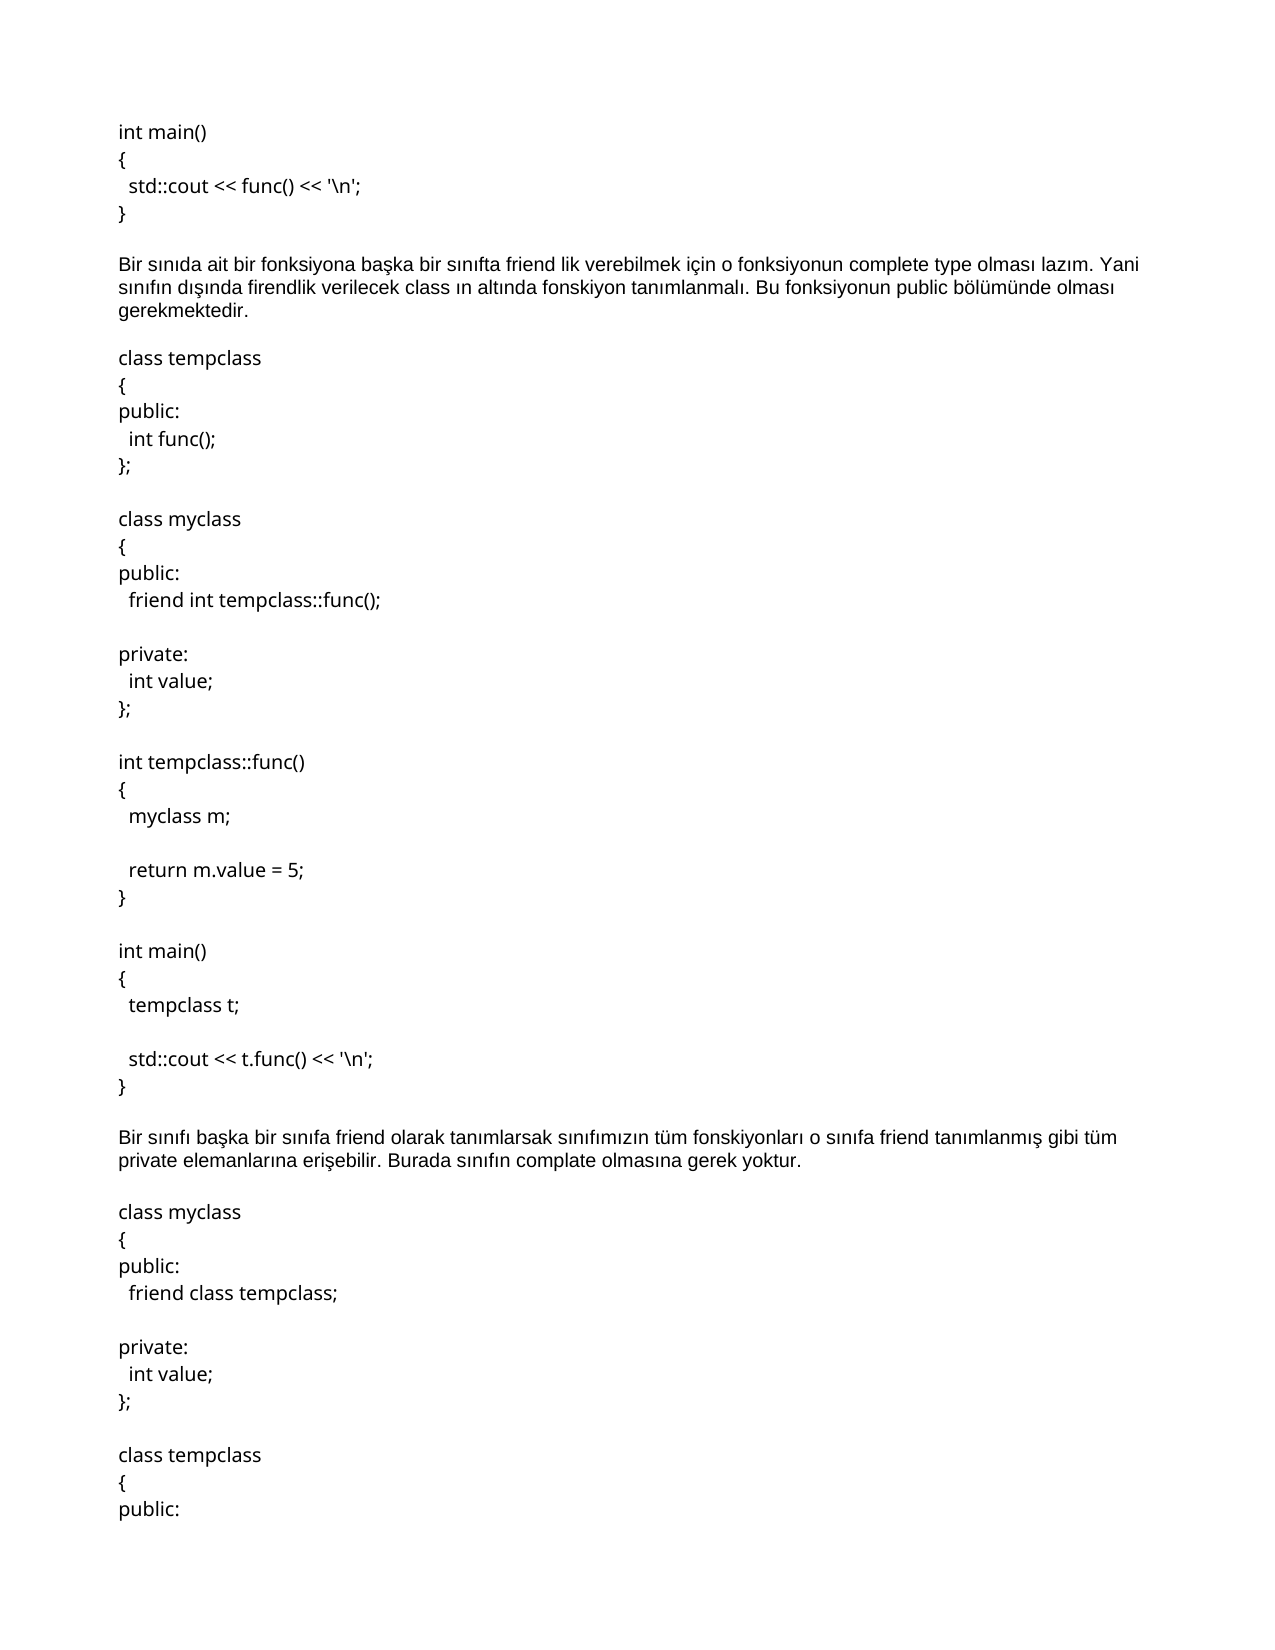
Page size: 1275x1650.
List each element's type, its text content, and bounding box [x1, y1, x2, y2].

text class tempclass [118, 1441, 1157, 1468]
text friend int tempclass::func(); [118, 587, 1157, 614]
text int main() [118, 118, 1157, 145]
text int main() [118, 937, 1157, 964]
text }; [118, 1387, 1157, 1414]
text class tempclass [118, 344, 1157, 371]
text int value; [118, 668, 1157, 694]
text { [118, 776, 1157, 802]
text { [118, 1226, 1157, 1253]
text sınıfın dışında firendlik verilecek class ın altında fonskiyon tanımlanmalı. Bu fonksiyonun public bölümünde olması gerekmektedir. [118, 276, 1157, 321]
text return m.value = 5; [118, 856, 1157, 883]
text { [118, 964, 1157, 991]
text myclass m; [118, 802, 1157, 829]
text private: [118, 641, 1157, 668]
text tempclass t; [118, 991, 1157, 1018]
text { [118, 145, 1157, 172]
text }; [118, 452, 1157, 479]
text class myclass [118, 1199, 1157, 1226]
text { [118, 533, 1157, 560]
text class myclass [118, 506, 1157, 533]
text public: [118, 1495, 1157, 1522]
text { [118, 1468, 1157, 1495]
text { [118, 371, 1157, 398]
text public: [118, 398, 1157, 425]
text int func(); [118, 425, 1157, 452]
text private: [118, 1333, 1157, 1361]
text friend class tempclass; [118, 1279, 1157, 1307]
text Bir sınıfı başka bir sınıfa friend olarak tanımlarsak sınıfımızın tüm fonskiyonları o sınıfa friend tanımlanmış gibi tüm private elemanlarına erişebilir. Burada sınıfın complate olmasına gerek yoktur. [118, 1126, 1157, 1172]
text int tempclass::func() [118, 748, 1157, 776]
text }; [118, 694, 1157, 722]
text public: [118, 1253, 1157, 1279]
text int value; [118, 1361, 1157, 1387]
text std::cout << t.func() << '\n'; [118, 1045, 1157, 1072]
text } [118, 1072, 1157, 1099]
text std::cout << func() << '\n'; [118, 172, 1157, 199]
text Bir sınıda ait bir fonksiyona başka bir sınıfta friend lik verebilmek için o fonksiyonun complete type olması lazım. Yani [118, 253, 1157, 276]
text } [118, 199, 1157, 226]
text public: [118, 560, 1157, 587]
text } [118, 883, 1157, 910]
